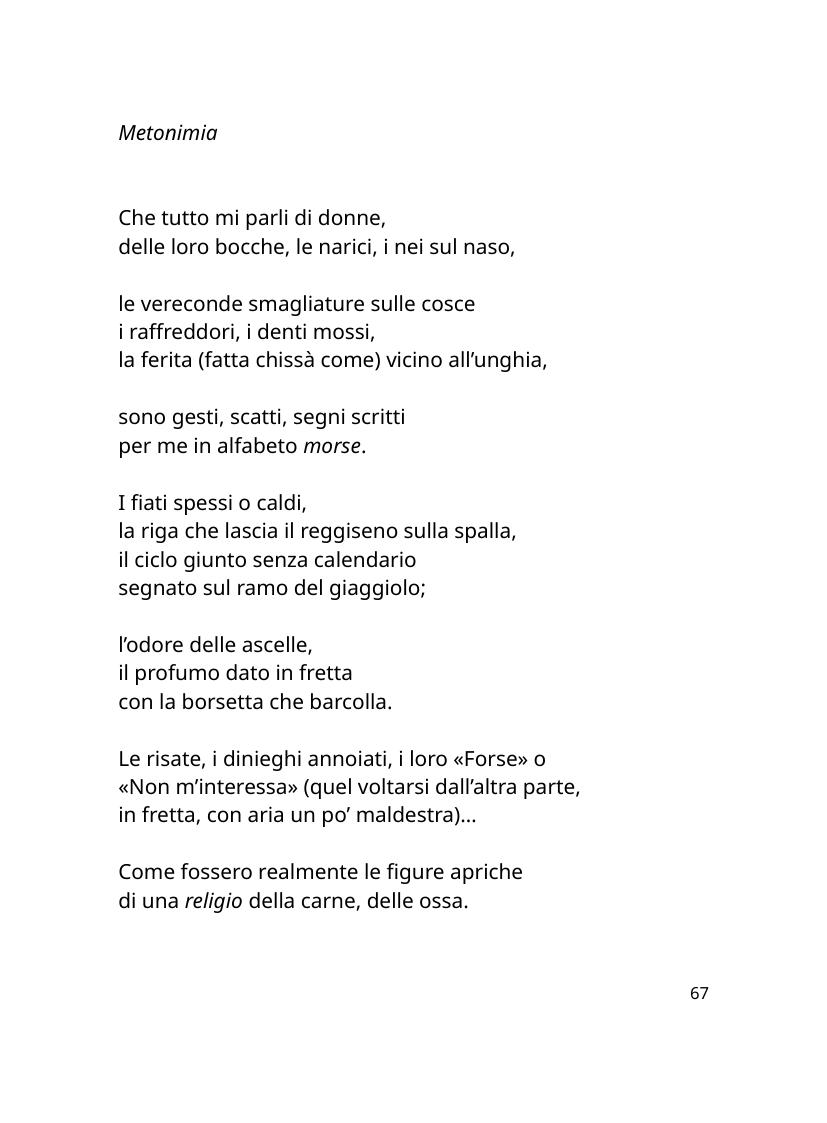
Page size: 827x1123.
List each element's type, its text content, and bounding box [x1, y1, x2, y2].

text «Non m’interessa» (quel voltarsi dall’altra parte, [118, 772, 709, 801]
text in fretta, con aria un po’ maldestra)… [118, 801, 709, 829]
text i raffreddori, i denti mossi, [118, 317, 709, 346]
text Come fossero realmente le figure apriche [118, 857, 709, 886]
text di una religio della carne, delle ossa. [118, 886, 709, 914]
text delle loro bocche, le narici, i nei sul naso, [118, 232, 709, 260]
text il profumo dato in fretta [118, 658, 709, 687]
text il ciclo giunto senza calendario [118, 545, 709, 573]
text segnato sul ramo del giaggiolo; [118, 573, 709, 602]
text l’odore delle ascelle, [118, 630, 709, 658]
text la ferita (fatta chissà come) vicino all’unghia, [118, 346, 709, 374]
text I fiati spessi o caldi, [118, 488, 709, 516]
text per me in alfabeto morse. [118, 431, 709, 459]
text la riga che lascia il reggiseno sulla spalla, [118, 516, 709, 545]
text con la borsetta che barcolla. [118, 687, 709, 715]
text le vereconde smagliature sulle cosce [118, 289, 709, 317]
text Metonimia [118, 118, 709, 147]
text sono gesti, scatti, segni scritti [118, 402, 709, 431]
text Che tutto mi parli di donne, [118, 203, 709, 232]
text Le risate, i dinieghi annoiati, i loro «Forse» o [118, 744, 709, 772]
